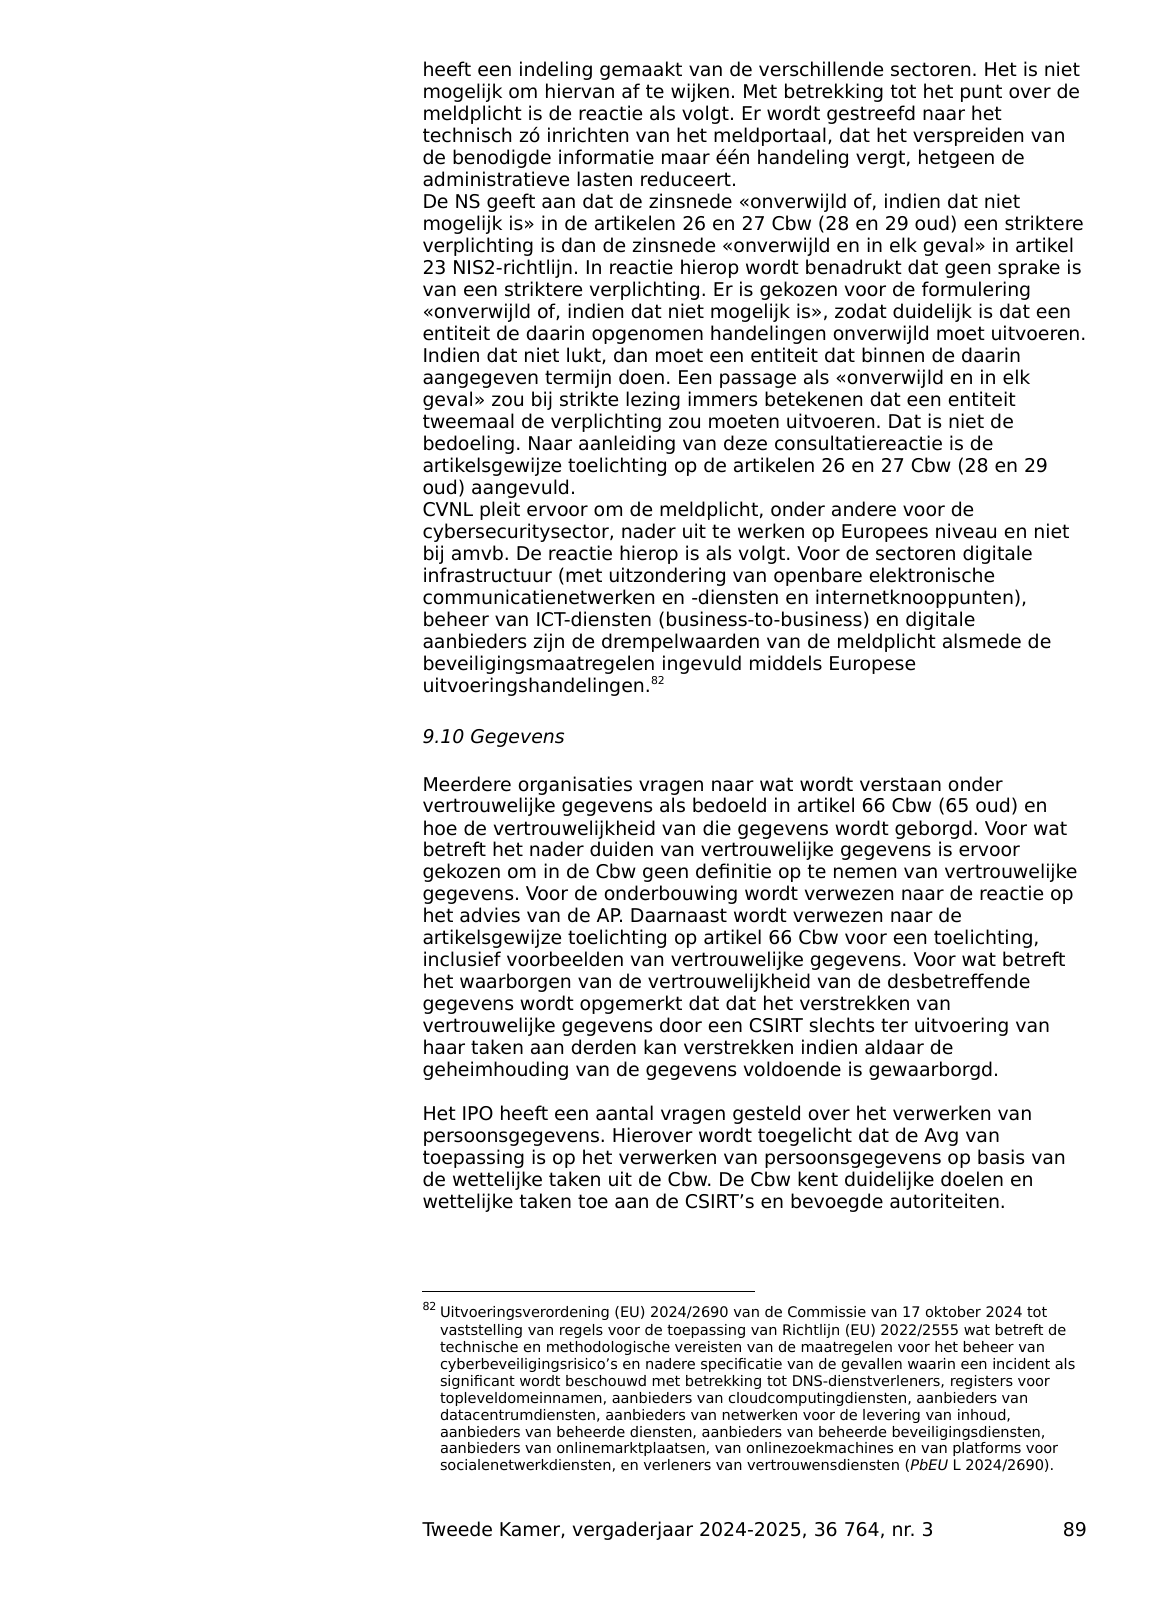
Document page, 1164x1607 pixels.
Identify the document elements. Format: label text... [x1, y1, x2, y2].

subtitle 9.10 Gegevens [422, 726, 1087, 748]
text heeft een indeling gemaakt van de verschillende sectoren. Het is niet mogelijk om hiervan af te wijken. Met betrekking tot het punt over de meldplicht is de reactie als volgt. Er wordt gestreefd naar het technisch zó inrichten van het meldportaal, dat het verspreiden van de benodigde informatie maar één handeling vergt, hetgeen de administratieve lasten reduceert. [422, 59, 1087, 191]
text De NS geeft aan dat de zinsnede «onverwijld of, indien dat niet mogelijk is» in de artikelen 26 en 27 Cbw (28 en 29 oud) een striktere verplichting is dan de zinsnede «onverwijld en in elk geval» in artikel 23 NIS2-richtlijn. In reactie hierop wordt benadrukt dat geen sprake is van een striktere verplichting. Er is gekozen voor de formulering «onverwijld of, indien dat niet mogelijk is», zodat duidelijk is dat een entiteit de daarin opgenomen handelingen onverwijld moet uitvoeren. Indien dat niet lukt, dan moet een entiteit dat binnen de daarin aangegeven termijn doen. Een passage als «onverwijld en in elk geval» zou bij strikte lezing immers betekenen dat een entiteit tweemaal de verplichting zou moeten uitvoeren. Dat is niet de bedoeling. Naar aanleiding van deze consultatiereactie is de artikelsgewijze toelichting op de artikelen 26 en 27 Cbw (28 en 29 oud) aangevuld. [422, 191, 1087, 499]
text CVNL pleit ervoor om de meldplicht, onder andere voor de cybersecuritysector, nader uit te werken op Europees niveau en niet bij amvb. De reactie hierop is als volgt. Voor de sectoren digitale infrastructuur (met uitzondering van openbare elektronische communicatienetwerken en -diensten en internetknooppunten), beheer van ICT-diensten (business-to-business) en digitale aanbieders zijn de drempelwaarden van de meldplicht alsmede de beveiligingsmaatregelen ingevuld middels Europese uitvoeringshandelingen. [422, 499, 1087, 696]
text Meerdere organisaties vragen naar wat wordt verstaan onder vertrouwelijke gegevens als bedoeld in artikel 66 Cbw (65 oud) en hoe de vertrouwelijkheid van die gegevens wordt geborgd. Voor wat betreft het nader duiden van vertrouwelijke gegevens is ervoor gekozen om in de Cbw geen definitie op te nemen van vertrouwelijke gegevens. Voor de onderbouwing wordt verwezen naar de reactie op het advies van de AP. Daarnaast wordt verwezen naar de artikelsgewijze toelichting op artikel 66 Cbw voor een toelichting, inclusief voorbeelden van vertrouwelijke gegevens. Voor wat betreft het waarborgen van de vertrouwelijkheid van de desbetreffende gegevens wordt opgemerkt dat dat het verstrekken van vertrouwelijke gegevens door een CSIRT slechts ter uitvoering van haar taken aan derden kan verstrekken indien aldaar de geheimhouding van de gegevens voldoende is gewaarborgd. [422, 773, 1087, 1081]
text Het IPO heeft een aantal vragen gesteld over het verwerken van persoonsgegevens. Hierover wordt toegelicht dat de Avg van toepassing is op het verwerken van persoonsgegevens op basis van de wettelijke taken uit de Cbw. De Cbw kent duidelijke doelen en wettelijke taken toe aan de CSIRT’s en bevoegde autoriteiten. [422, 1103, 1087, 1213]
text Uitvoeringsverordening (EU) 2024/2690 van de Commissie van 17 oktober 2024 tot vaststelling van regels voor de toepassing van Richtlijn (EU) 2022/2555 wat betreft de technische en methodologische vereisten van de maatregelen voor het beheer van cyberbeveiligingsrisico’s en nadere specificatie van de gevallen waarin een incident als significant wordt beschouwd met betrekking tot DNS-dienstverleners, registers voor topleveldomeinnamen, aanbieders van cloudcomputingdiensten, aanbieders van datacentrumdiensten, aanbieders van netwerken voor de levering van inhoud, aanbieders van beheerde diensten, aanbieders van beheerde beveiligingsdiensten, aanbieders van onlinemarktplaatsen, van onlinezoekmachines en van platforms voor socialenetwerkdiensten, en verleners van vertrouwensdiensten (PbEU L 2024/2690). [422, 1300, 1087, 1474]
